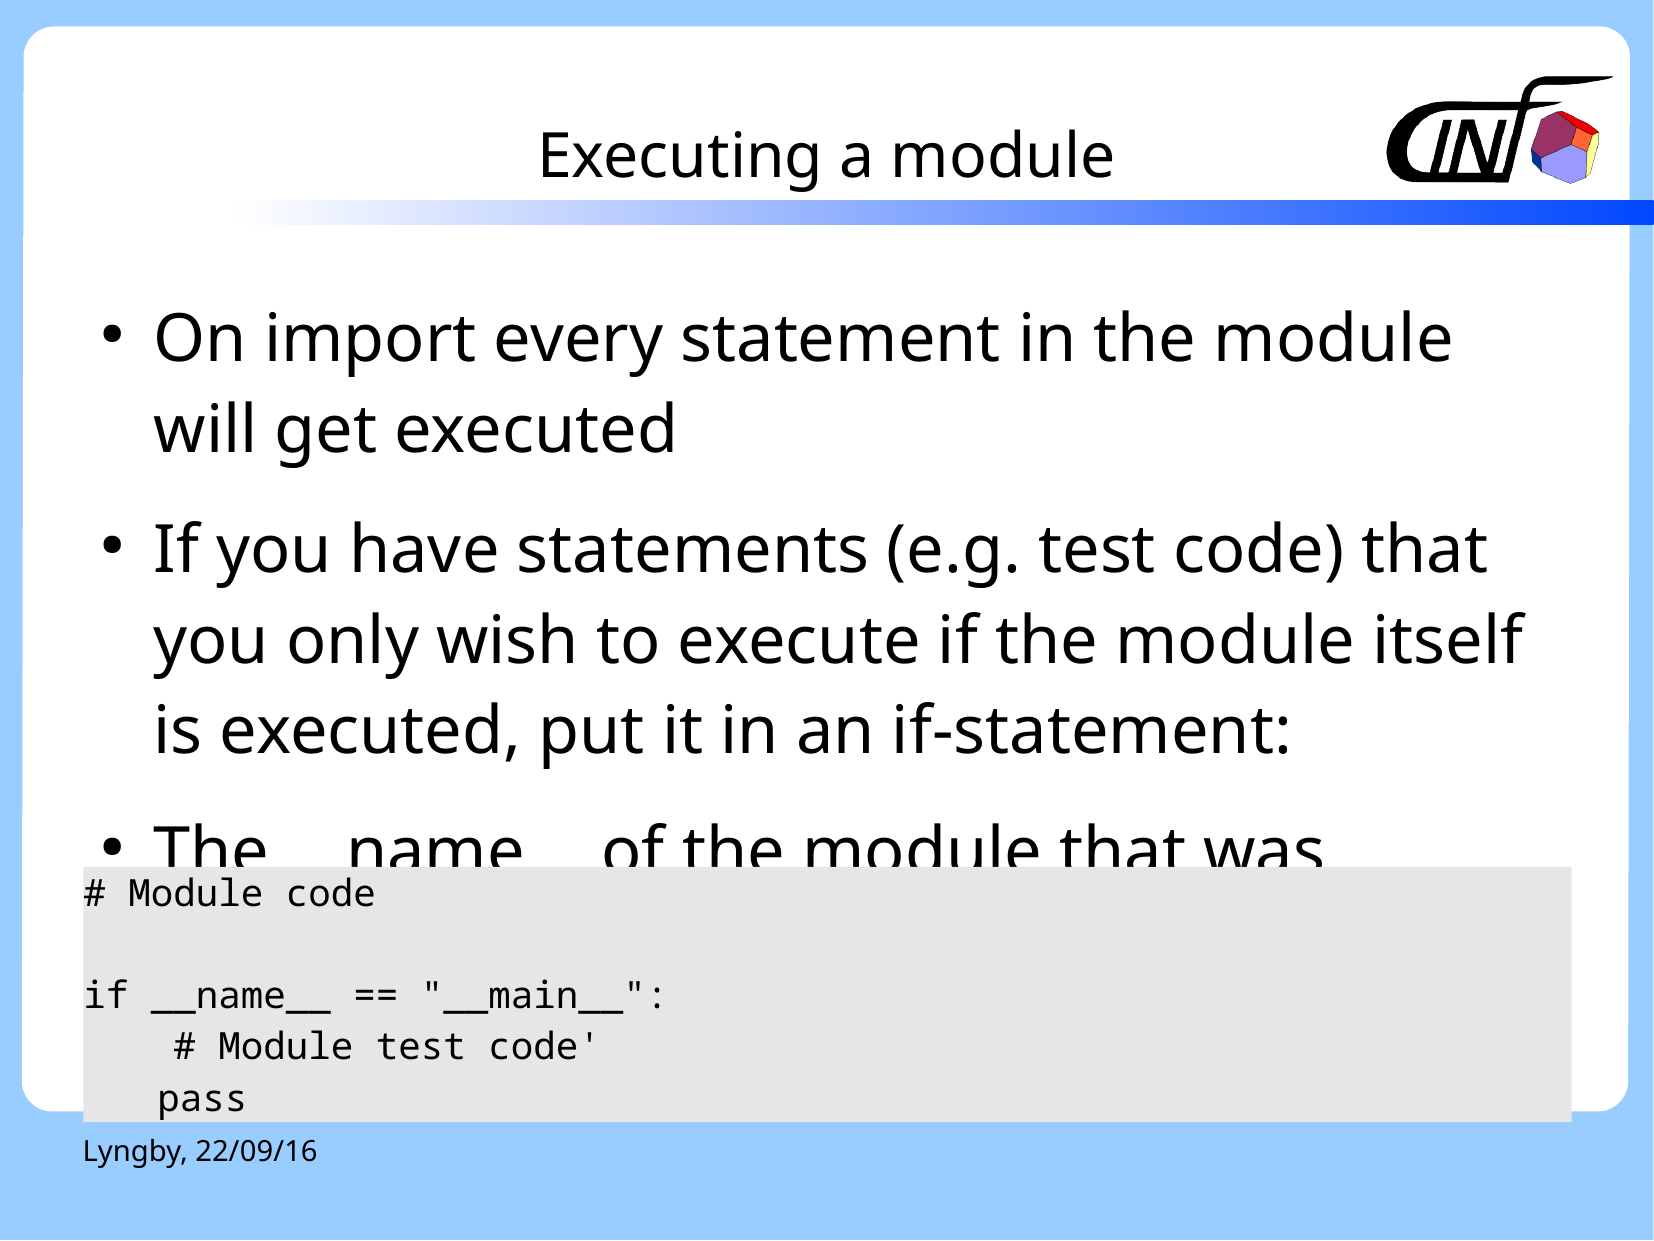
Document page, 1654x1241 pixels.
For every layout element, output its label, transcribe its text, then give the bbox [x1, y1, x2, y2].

text_box # Module code if __name__ == "__main__": # Module test code' pass [83, 879, 1572, 1109]
list On import every statement in the module will get executed If you have statements (e.g. test code) that you only wish to execute if the module itself is executed, put it in an if-statement: The __name__ of the module that was executed is always '__main__' [82, 290, 1571, 1010]
title Executing a module [82, 49, 1571, 257]
picture [1571, 76, 1613, 184]
